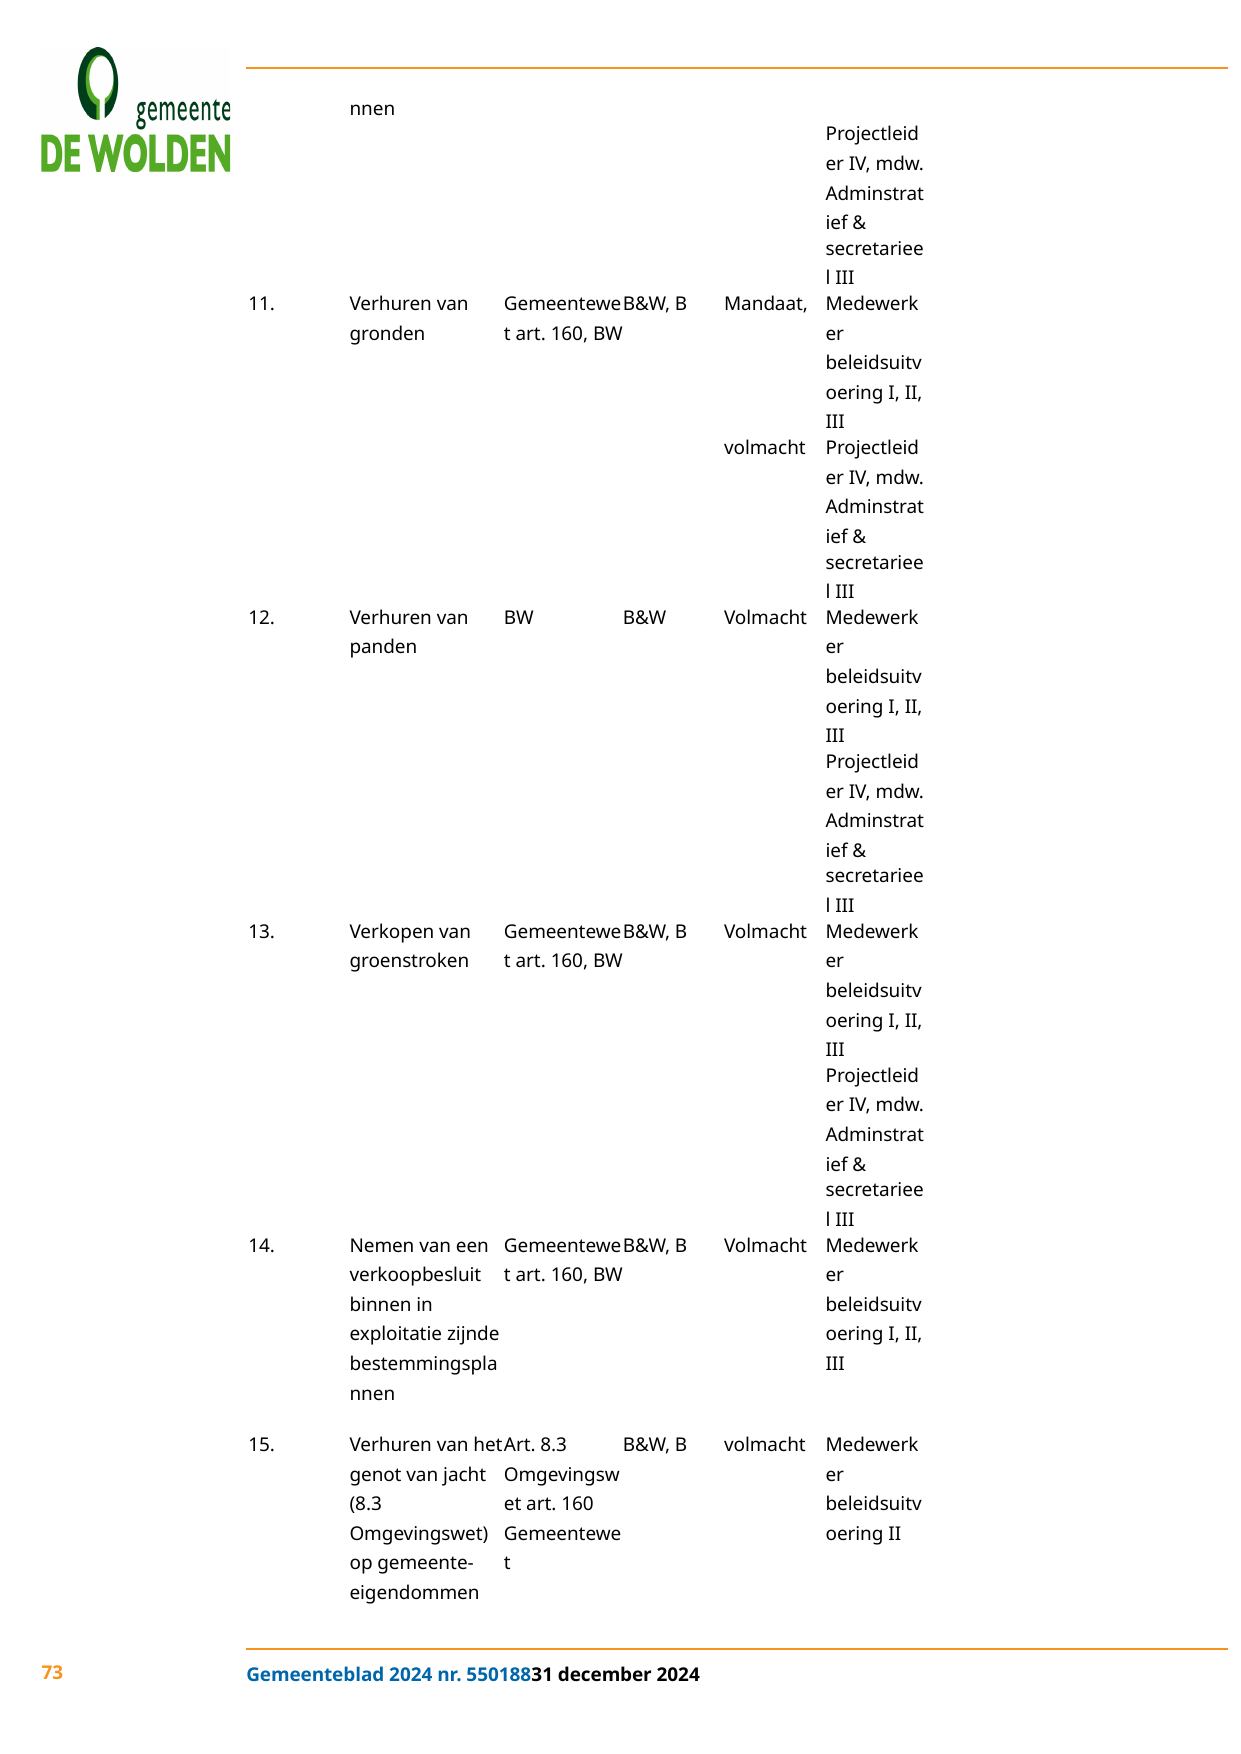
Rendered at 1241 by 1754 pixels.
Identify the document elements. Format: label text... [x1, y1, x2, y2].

table_cell [623, 1062, 724, 1177]
table_cell [724, 549, 825, 604]
table_cell [927, 549, 1050, 604]
table_cell B&W, B [623, 918, 724, 1062]
table_cell Volmacht [724, 604, 825, 748]
table_cell [248, 95, 349, 121]
table_cell [349, 235, 504, 290]
table_cell [1050, 235, 1152, 290]
table_cell [349, 1062, 504, 1177]
table_cell [349, 1406, 504, 1431]
table_cell Nemen van een verkoopbesluit binnen in exploitatie zijnde bestemmingsplannen [349, 1232, 504, 1406]
table_cell Projectleider IV, mdw. Adminstratief & [825, 121, 927, 235]
table_cell [1050, 863, 1152, 918]
table_cell B&W, B [623, 1431, 724, 1605]
table_cell 13. [248, 918, 349, 1062]
table_cell [248, 863, 349, 918]
table_cell [927, 95, 1050, 121]
table_cell [504, 95, 623, 121]
table_cell B&W [623, 604, 724, 748]
table_cell [1050, 95, 1152, 121]
table_cell [1050, 549, 1152, 604]
table_cell Medewerker beleidsuitvoering I, II, III [825, 290, 927, 434]
table_cell [927, 290, 1050, 434]
table_cell [504, 121, 623, 235]
table_cell [1050, 604, 1152, 748]
table_cell [1050, 121, 1152, 235]
table_cell [248, 434, 349, 549]
table_cell [724, 863, 825, 918]
table_cell Medewerker beleidsuitvoering II [825, 1431, 927, 1605]
table_cell Projectleider IV, mdw. Adminstratief & [825, 1062, 927, 1177]
table_cell [724, 748, 825, 863]
table_cell [349, 121, 504, 235]
table_cell Verkopen van groenstroken [349, 918, 504, 1062]
table_cell [248, 1062, 349, 1177]
table_cell [1050, 1177, 1152, 1232]
table_cell 14. [248, 1232, 349, 1406]
table_cell 15. [248, 1431, 349, 1605]
table_cell B&W, B [623, 290, 724, 434]
table_cell [1050, 1232, 1152, 1406]
table_cell 11. [248, 290, 349, 434]
table_cell [248, 235, 349, 290]
table_cell volmacht [724, 1431, 825, 1605]
table_cell [623, 121, 724, 235]
table_cell [724, 1062, 825, 1177]
table_cell secretarieel III [825, 235, 927, 290]
table_cell Projectleider IV, mdw. Adminstratief & [825, 748, 927, 863]
table_cell Medewerker beleidsuitvoering I, II, III [825, 918, 927, 1062]
table_cell [504, 235, 623, 290]
table_cell [724, 1406, 825, 1431]
table_cell Gemeentewet art. 160, BW [504, 918, 623, 1062]
table_cell [927, 121, 1050, 235]
table_cell secretarieel III [825, 549, 927, 604]
table_cell Volmacht [724, 918, 825, 1062]
table_cell [927, 748, 1050, 863]
table_cell [724, 235, 825, 290]
table_cell [504, 748, 623, 863]
table_cell [1050, 434, 1152, 549]
table_cell [1050, 1431, 1152, 1605]
table_cell volmacht [724, 434, 825, 549]
table_cell nnen [349, 95, 504, 121]
table_cell [623, 235, 724, 290]
table_cell [504, 863, 623, 918]
table_cell Projectleider IV, mdw. Adminstratief & [825, 434, 927, 549]
table_cell Gemeentewet art. 160, BW [504, 290, 623, 434]
table_cell [1050, 748, 1152, 863]
table_cell [927, 235, 1050, 290]
table_cell [248, 748, 349, 863]
table_cell [504, 1406, 623, 1431]
table_cell [927, 604, 1050, 748]
table_cell [248, 121, 349, 235]
table_cell [927, 918, 1050, 1062]
table_cell [248, 1177, 349, 1232]
table_cell [349, 1177, 504, 1232]
table_cell [927, 863, 1050, 918]
table_cell BW [504, 604, 623, 748]
table_cell [504, 434, 623, 549]
table_cell [504, 549, 623, 604]
table_cell [825, 1406, 927, 1431]
table_cell [623, 549, 724, 604]
table_cell Verhuren van panden [349, 604, 504, 748]
table_cell secretarieel III [825, 1177, 927, 1232]
table_cell Mandaat, [724, 290, 825, 434]
table_cell [724, 95, 825, 121]
table_cell [724, 121, 825, 235]
table_cell [927, 1431, 1050, 1605]
table_cell [1050, 918, 1152, 1062]
table_cell Verhuren van gronden [349, 290, 504, 434]
table_cell [504, 1177, 623, 1232]
table_cell [623, 863, 724, 918]
table_cell [1050, 1406, 1152, 1431]
table_cell Medewerker beleidsuitvoering I, II, III [825, 604, 927, 748]
table_cell [927, 1062, 1050, 1177]
table_cell B&W, B [623, 1232, 724, 1406]
table_cell [349, 863, 504, 918]
table_cell [927, 1177, 1050, 1232]
table_cell [825, 95, 927, 121]
table_cell Verhuren van het genot van jacht (8.3 Omgevingswet) op gemeente-eigendommen [349, 1431, 504, 1605]
table_cell Art. 8.3 Omgevingswet art. 160 Gemeentewet [504, 1431, 623, 1605]
table_cell [1050, 290, 1152, 434]
table_cell [248, 1406, 349, 1431]
table_cell [349, 748, 504, 863]
table_cell secretarieel III [825, 863, 927, 918]
table_cell [927, 1406, 1050, 1431]
table_cell [623, 1406, 724, 1431]
picture [41, 47, 231, 172]
table_cell [623, 95, 724, 121]
table_cell Medewerker beleidsuitvoering I, II, III [825, 1232, 927, 1406]
table_cell [504, 1062, 623, 1177]
table_cell Gemeentewet art. 160, BW [504, 1232, 623, 1406]
table_cell [927, 1232, 1050, 1406]
table_cell [349, 434, 504, 549]
table_cell [248, 549, 349, 604]
table_cell Volmacht [724, 1232, 825, 1406]
table_cell [724, 1177, 825, 1232]
table_cell [623, 434, 724, 549]
table_cell 12. [248, 604, 349, 748]
table_cell [623, 748, 724, 863]
table_cell [623, 1177, 724, 1232]
table_cell [349, 549, 504, 604]
table_cell [927, 434, 1050, 549]
table_cell [1050, 1062, 1152, 1177]
